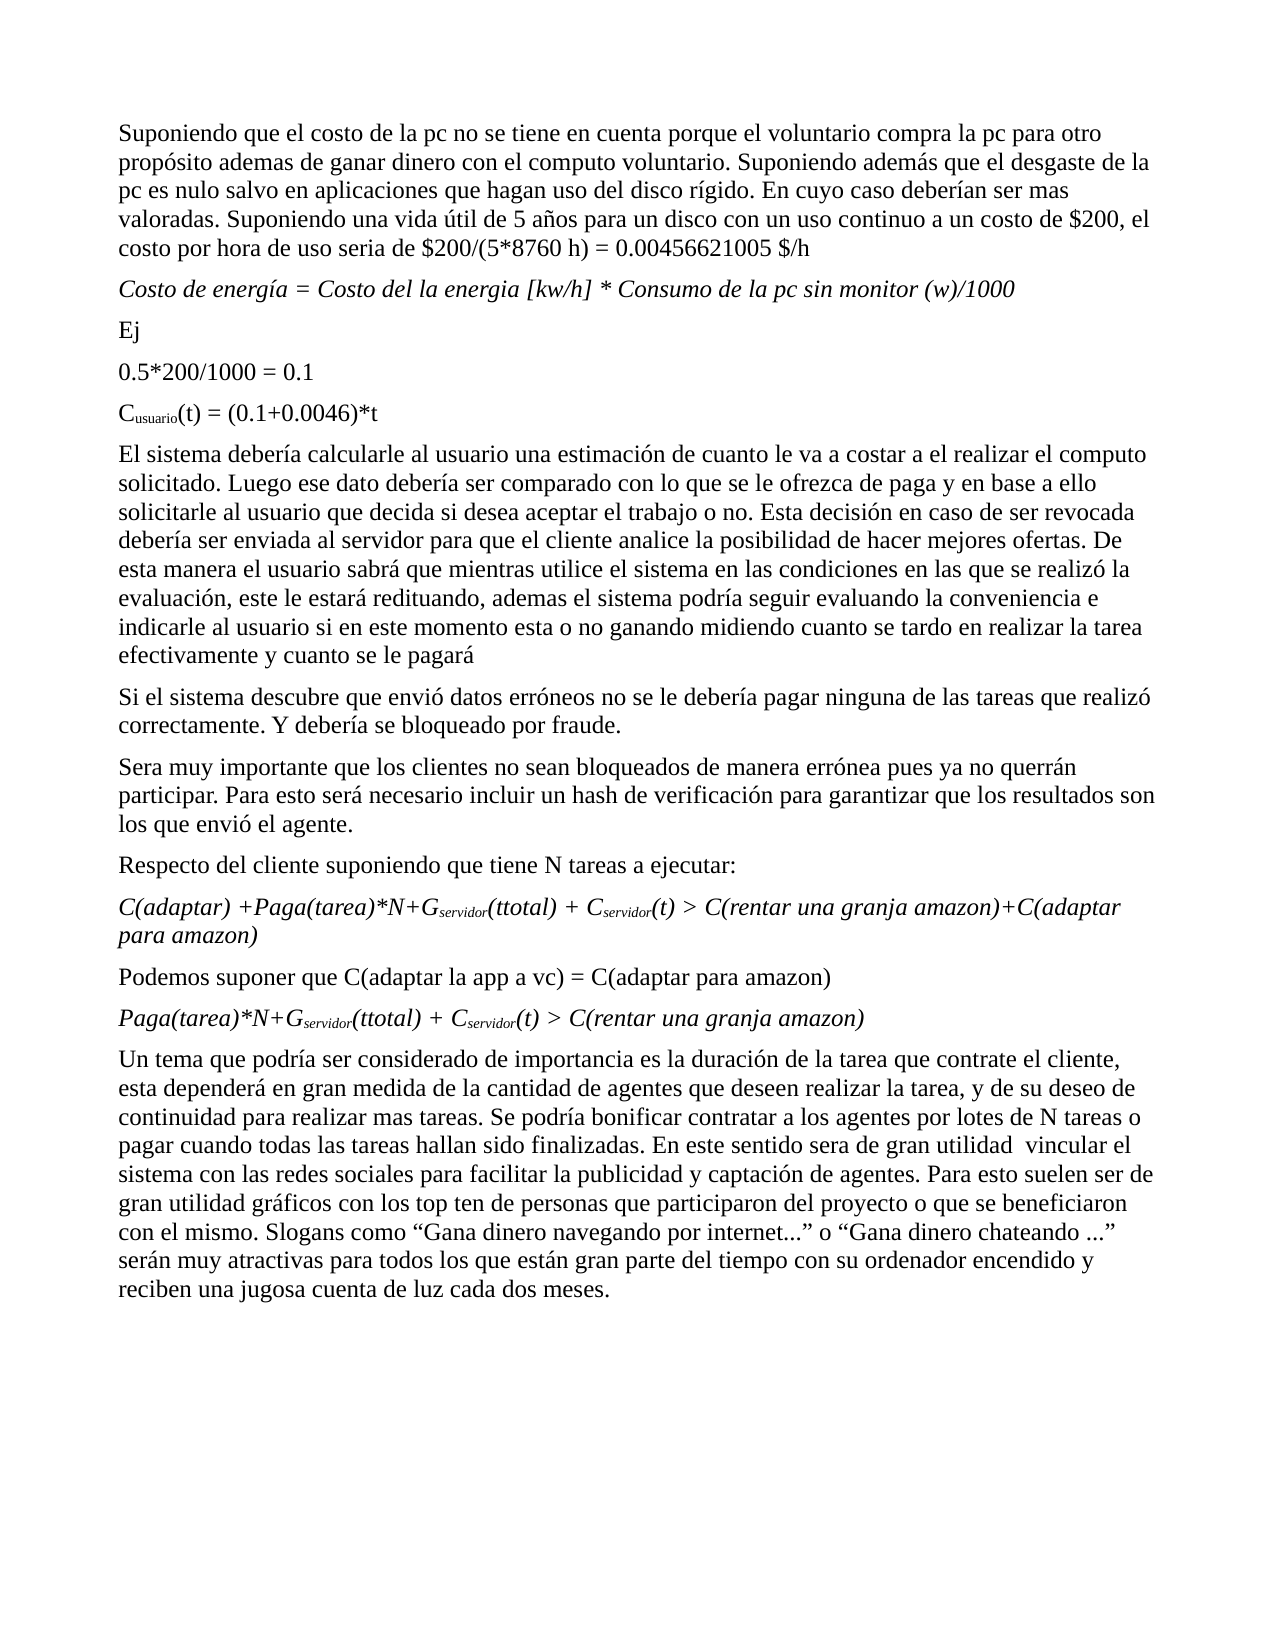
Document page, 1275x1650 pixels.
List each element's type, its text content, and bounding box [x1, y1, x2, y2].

text Cusuario(t) = (0.1+0.0046)*t [118, 398, 1157, 427]
text El sistema debería calcularle al usuario una estimación de cuanto le va a costar a el realizar el computo solicitado. Luego ese dato debería ser comparado con lo que se le ofrezca de paga y en base a ello solicitarle al usuario que decida si desea aceptar el trabajo o no. Esta decisión en caso de ser revocada debería ser enviada al servidor para que el cliente analice la posibilidad de hacer mejores ofertas. De esta manera el usuario sabrá que mientras utilice el sistema en las condiciones en las que se realizó la evaluación, este le estará redituando, ademas el sistema podría seguir evaluando la conveniencia e indicarle al usuario si en este momento esta o no ganando midiendo cuanto se tardo en realizar la tarea efectivamente y cuanto se le pagará [118, 439, 1157, 669]
text Costo de energía = Costo del la energia [kw/h] * Consumo de la pc sin monitor (w)/1000 [118, 274, 1157, 303]
text Suponiendo que el costo de la pc no se tiene en cuenta porque el voluntario compra la pc para otro propósito ademas de ganar dinero con el computo voluntario. Suponiendo además que el desgaste de la pc es nulo salvo en aplicaciones que hagan uso del disco rígido. En cuyo caso deberían ser mas valoradas. Suponiendo una vida útil de 5 años para un disco con un uso continuo a un costo de $200, el costo por hora de uso seria de $200/(5*8760 h) = 0.00456621005 $/h [118, 118, 1157, 262]
text Ej [118, 316, 1157, 344]
text C(adaptar) +Paga(tarea)*N+Gservidor(ttotal) + Cservidor(t) > C(rentar una granja amazon)+C(adaptar para amazon) [118, 892, 1157, 949]
text Paga(tarea)*N+Gservidor(ttotal) + Cservidor(t) > C(rentar una granja amazon) [118, 1003, 1157, 1032]
text Respecto del cliente suponiendo que tiene N tareas a ejecutar: [118, 851, 1157, 879]
text Sera muy importante que los clientes no sean bloqueados de manera errónea pues ya no querrán participar. Para esto será necesario incluir un hash de verificación para garantizar que los resultados son los que envió el agente. [118, 752, 1157, 838]
text Un tema que podría ser considerado de importancia es la duración de la tarea que contrate el cliente, esta dependerá en gran medida de la cantidad de agentes que deseen realizar la tarea, y de su deseo de continuidad para realizar mas tareas. Se podría bonificar contratar a los agentes por lotes de N tareas o pagar cuando todas las tareas hallan sido finalizadas. En este sentido sera de gran utilidad vincular el sistema con las redes sociales para facilitar la publicidad y captación de agentes. Para esto suelen ser de gran utilidad gráficos con los top ten de personas que participaron del proyecto o que se beneficiaron con el mismo. Slogans como “Gana dinero navegando por internet...” o “Gana dinero chateando ...” serán muy atractivas para todos los que están gran parte del tiempo con su ordenador encendido y reciben una jugosa cuenta de luz cada dos meses. [118, 1044, 1157, 1303]
text Si el sistema descubre que envió datos erróneos no se le debería pagar ninguna de las tareas que realizó correctamente. Y debería se bloqueado por fraude. [118, 682, 1157, 739]
text Podemos suponer que C(adaptar la app a vc) = C(adaptar para amazon) [118, 962, 1157, 991]
text 0.5*200/1000 = 0.1 [118, 357, 1157, 386]
